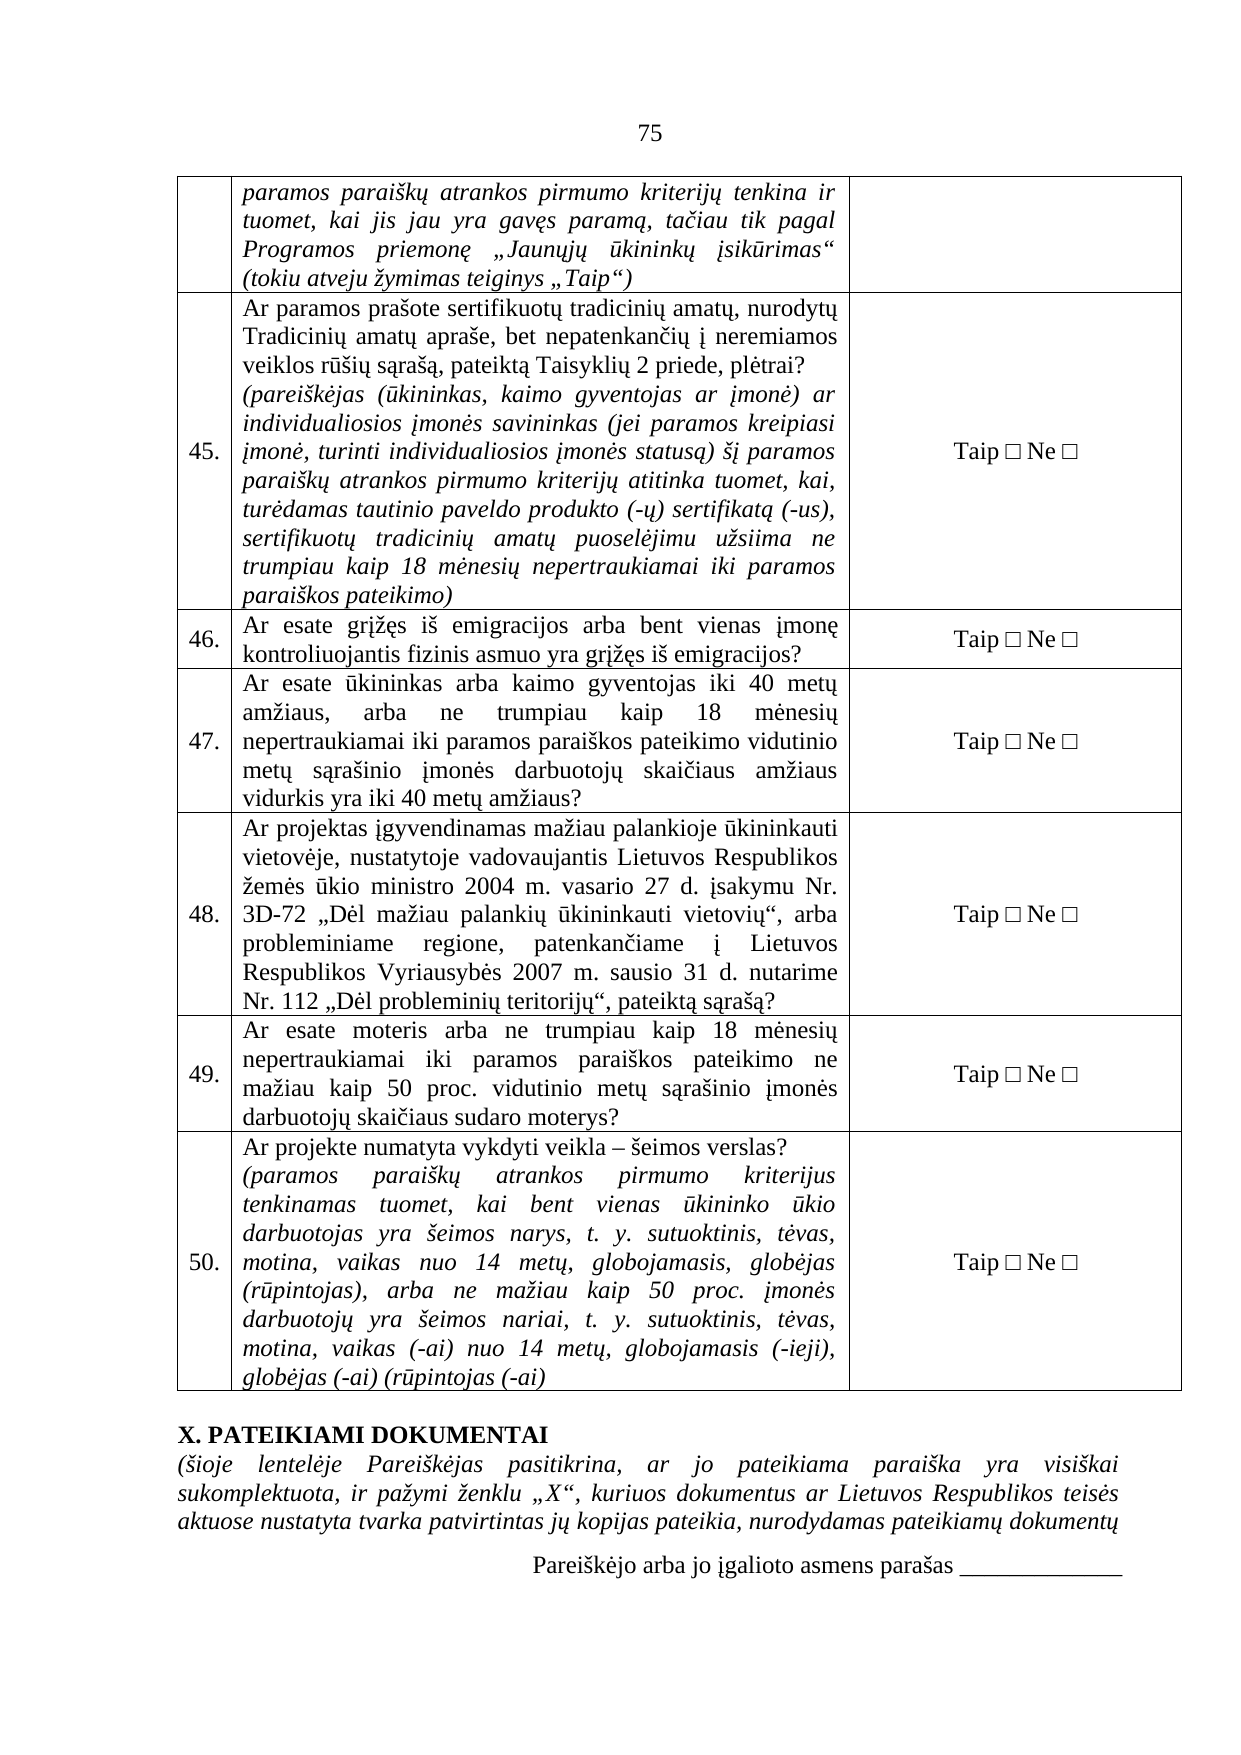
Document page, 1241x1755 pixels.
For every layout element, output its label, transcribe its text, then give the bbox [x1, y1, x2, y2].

table_cell 46. [178, 610, 231, 667]
text X. PATEIKIAMI DOKUMENTAI [177, 1420, 1122, 1449]
table_cell 50. [178, 1132, 231, 1390]
table_cell Taip □ Ne □ [850, 813, 1181, 1014]
table_cell 45. [178, 293, 231, 609]
table_cell Taip □ Ne □ [850, 293, 1181, 609]
table_cell [850, 177, 1181, 292]
table_cell Ar esate grįžęs iš emigracijos arba bent vienas įmonę kontroliuojantis fizinis asmuo yra grįžęs iš emigracijos? [232, 610, 849, 667]
table_cell 48. [178, 813, 231, 1014]
table_cell Ar esate moteris arba ne trumpiau kaip 18 mėnesių nepertraukiamai iki paramos paraiškos pateikimo ne mažiau kaip 50 proc. vidutinio metų sąrašinio įmonės darbuotojų skaičiaus sudaro moterys? [232, 1016, 849, 1131]
table_cell Ar paramos prašote sertifikuotų tradicinių amatų, nurodytų Tradicinių amatų apraše, bet nepatenkančių į neremiamos veiklos rūšių sąrašą, pateiktą Taisyklių 2 priede, plėtrai? (pareiškėjas (ūkininkas, kaimo gyventojas ar įmonė) ar individualiosios įmonės savininkas (jei paramos kreipiasi įmonė, turinti individualiosios įmonės statusą) šį paramos paraiškų atrankos pirmumo kriterijų atitinka tuomet, kai, turėdamas tautinio paveldo produkto (-ų) sertifikatą (-us), sertifikuotų tradicinių amatų puoselėjimu užsiima ne trumpiau kaip 18 mėnesių nepertraukiamai iki paramos paraiškos pateikimo) [232, 293, 849, 609]
table_cell paramos paraiškų atrankos pirmumo kriterijų tenkina ir tuomet, kai jis jau yra gavęs paramą, tačiau tik pagal Programos priemonę „Jaunųjų ūkininkų įsikūrimas“ (tokiu atveju žymimas teiginys „Taip“) [232, 177, 849, 292]
table_cell 47. [178, 669, 231, 812]
table_cell Taip □ Ne □ [850, 669, 1181, 812]
table_cell Ar esate ūkininkas arba kaimo gyventojas iki 40 metų amžiaus, arba ne trumpiau kaip 18 mėnesių nepertraukiamai iki paramos paraiškos pateikimo vidutinio metų sąrašinio įmonės darbuotojų skaičiaus amžiaus vidurkis yra iki 40 metų amžiaus? [232, 669, 849, 812]
table_cell Ar projekte numatyta vykdyti veikla – šeimos verslas? (paramos paraiškų atrankos pirmumo kriterijus tenkinamas tuomet, kai bent vienas ūkininko ūkio darbuotojas yra šeimos narys, t. y. sutuoktinis, tėvas, motina, vaikas nuo 14 metų, globojamasis, globėjas (rūpintojas), arba ne mažiau kaip 50 proc. įmonės darbuotojų yra šeimos nariai, t. y. sutuoktinis, tėvas, motina, vaikas (-ai) nuo 14 metų, globojamasis (-ieji), globėjas (-ai) (rūpintojas (-ai) [232, 1132, 849, 1390]
table_cell Taip □ Ne □ [850, 610, 1181, 667]
table_cell [178, 177, 231, 292]
table_cell Ar projektas įgyvendinamas mažiau palankioje ūkininkauti vietovėje, nustatytoje vadovaujantis Lietuvos Respublikos žemės ūkio ministro 2004 m. vasario 27 d. įsakymu Nr. 3D-72 „Dėl mažiau palankių ūkininkauti vietovių“, arba probleminiame regione, patenkančiame į Lietuvos Respublikos Vyriausybės 2007 m. sausio 31 d. nutarime Nr. 112 „Dėl probleminių teritorijų“, pateiktą sąrašą? [232, 813, 849, 1014]
table_cell 49. [178, 1016, 231, 1131]
table_cell Taip □ Ne □ [850, 1016, 1181, 1131]
text (šioje lentelėje Pareiškėjas pasitikrina, ar jo pateikiama paraiška yra visiškai sukomplektuota, ir pažymi ženklu „X“, kuriuos dokumentus ar Lietuvos Respublikos teisės aktuose nustatyta tvarka patvirtintas jų kopijas pateikia, nurodydamas pateikiamų dokumentų [177, 1449, 1122, 1535]
table_cell Taip □ Ne □ [850, 1132, 1181, 1390]
